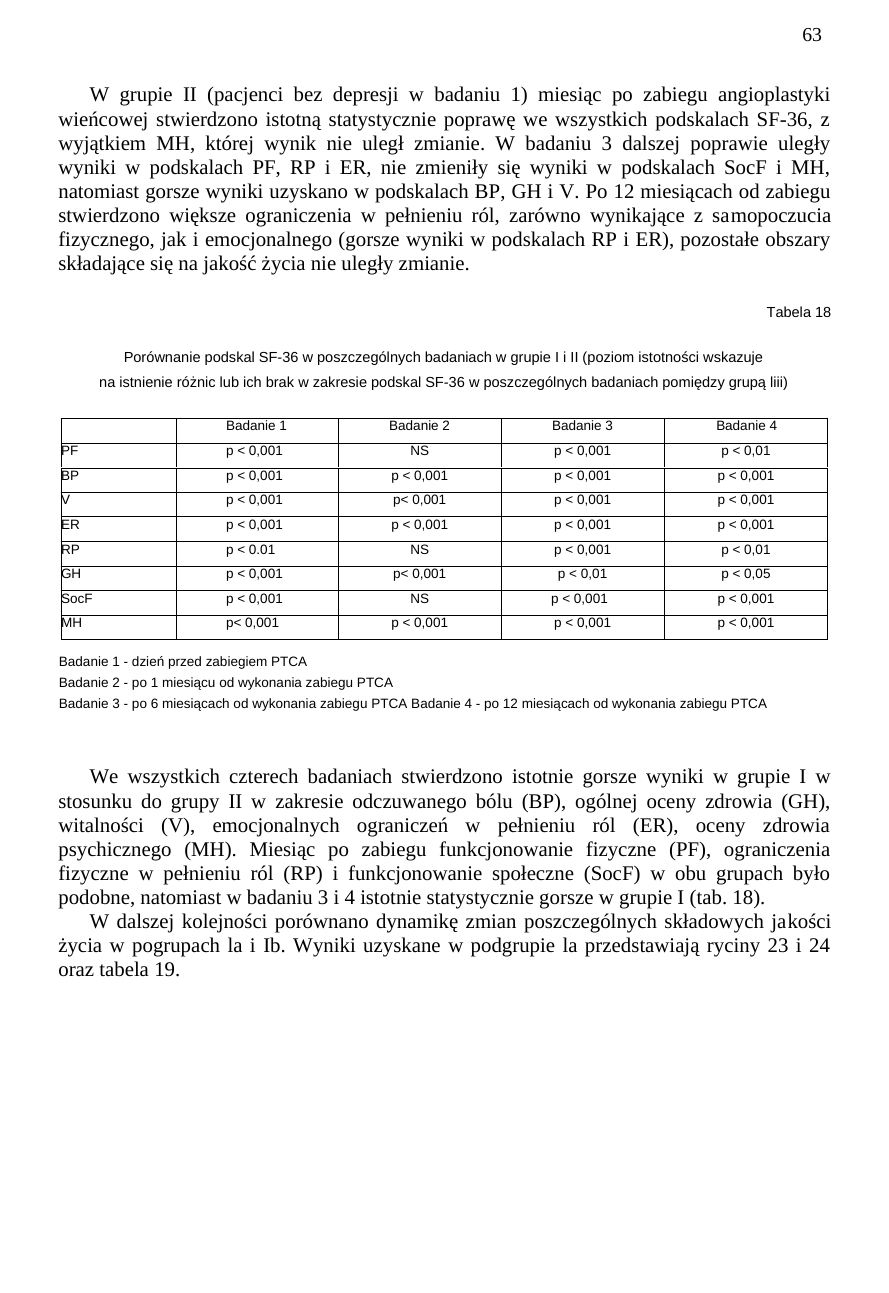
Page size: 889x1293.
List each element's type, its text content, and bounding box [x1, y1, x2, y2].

table_header Badanie 3 [502, 419, 664, 443]
text W grupie II (pacjenci bez depresji w badaniu 1) miesiąc po zabiegu angioplastyki wieńcowej stwierdzono istotną statystycznie poprawę we wszystkich podskalach SF-36, z wyjątkiem MH, której wynik nie uległ zmianie. W badaniu 3 dalszej poprawie uległy wyniki w podskalach PF, RP i ER, nie zmieniły się wyniki w podskalach SocF i MH, natomiast gorsze wyniki uzyskano w podskalach BP, GH i V. Po 12 miesiącach od zabiegu stwierdzono większe ograniczenia w pełnieniu ról, zarówno wynikające z sa­mopoczucia fizycznego, jak i emocjonalnego (gorsze wyniki w podskalach RP i ER), pozostałe obszary składające się na jakość życia nie uległy zmianie. [58, 82, 831, 275]
table_cell NS [339, 444, 501, 467]
table_cell p < 0,001 [177, 517, 338, 541]
table_cell BP [62, 469, 176, 492]
table_cell SocF [62, 591, 176, 615]
table_cell p < 0,001 [665, 591, 827, 615]
table_cell p < 0,001 [502, 469, 664, 492]
table_cell p < 0,001 [502, 444, 664, 467]
table_cell p < 0,001 [177, 493, 338, 516]
table_cell p < 0.01 [177, 542, 338, 566]
text Badanie 3 - po 6 miesiącach od wykonania zabiegu PTCA Badanie 4 - po 12 miesiącach od wykonania zabiegu PTCA [59, 696, 831, 711]
text Porównanie podskal SF-36 w poszczególnych badaniach w grupie I i II (poziom istotności wskazuje na istnienie różnic lub ich brak w zakresie podskal SF-36 w poszczególnych badaniach pomiędzy grupą liii) [73, 349, 814, 391]
table_cell NS [339, 542, 501, 566]
table_cell p < 0,001 [177, 567, 338, 590]
table_cell p < 0,001 [177, 444, 338, 467]
table_cell p < 0,001 [665, 469, 827, 492]
table_cell p < 0,001 [665, 517, 827, 541]
table_header [62, 419, 176, 443]
table_cell p < 0,001 [339, 616, 501, 639]
table_cell p < 0,01 [502, 567, 664, 590]
text We wszystkich czterech badaniach stwierdzono istotnie gorsze wyniki w grupie I w stosunku do grupy II w zakresie odczuwanego bólu (BP), ogólnej oceny zdrowia (GH), witalności (V), emocjonalnych ograniczeń w pełnieniu ról (ER), oceny zdrowia psychicznego (MH). Miesiąc po zabiegu funkcjonowanie fizyczne (PF), ograniczenia fizyczne w pełnieniu ról (RP) i funkcjonowanie społeczne (SocF) w obu grupach było podobne, natomiast w badaniu 3 i 4 istotnie statystycznie gorsze w grupie I (tab. 18). [58, 764, 831, 909]
text 63 [802, 23, 828, 46]
table_cell V [62, 493, 176, 516]
table_cell NS [339, 591, 501, 615]
text W dalszej kolejności porównano dynamikę zmian poszczególnych składowych ja­kości życia w pogrupach la i Ib. Wyniki uzyskane w podgrupie la przedstawiają ryciny 23 i 24 oraz tabela 19. [58, 909, 831, 981]
table_cell p < 0,001 [177, 469, 338, 492]
table_cell p < 0,001 [665, 616, 827, 639]
table_header Badanie 1 [177, 419, 338, 443]
table_cell p < 0,001 [502, 493, 664, 516]
table_cell p < 0,001 [502, 591, 664, 615]
table_cell RP [62, 542, 176, 566]
table_cell GH [62, 567, 176, 590]
text Tabela 18 [58, 304, 831, 321]
table_cell p < 0,001 [177, 591, 338, 615]
table_cell p < 0,001 [665, 493, 827, 516]
table_header Badanie 2 [339, 419, 501, 443]
table_cell p < 0,001 [502, 542, 664, 566]
table_header Badanie 4 [665, 419, 827, 443]
table_cell p < 0,001 [339, 517, 501, 541]
table_cell p< 0,001 [339, 567, 501, 590]
table_cell p< 0,001 [339, 493, 501, 516]
table_cell p < 0,05 [665, 567, 827, 590]
table_cell p< 0,001 [177, 616, 338, 639]
table_cell p < 0,001 [339, 469, 501, 492]
table_cell PF [62, 444, 176, 467]
text Badanie 2 - po 1 miesiącu od wykonania zabiegu PTCA [59, 675, 831, 690]
text Badanie 1 - dzień przed zabiegiem PTCA [59, 654, 831, 669]
table_cell p < 0,001 [502, 517, 664, 541]
table_cell p < 0,01 [665, 542, 827, 566]
table_cell ER [62, 517, 176, 541]
table_cell p < 0,01 [665, 444, 827, 467]
table_cell MH [62, 616, 176, 639]
table_cell p < 0,001 [502, 616, 664, 639]
